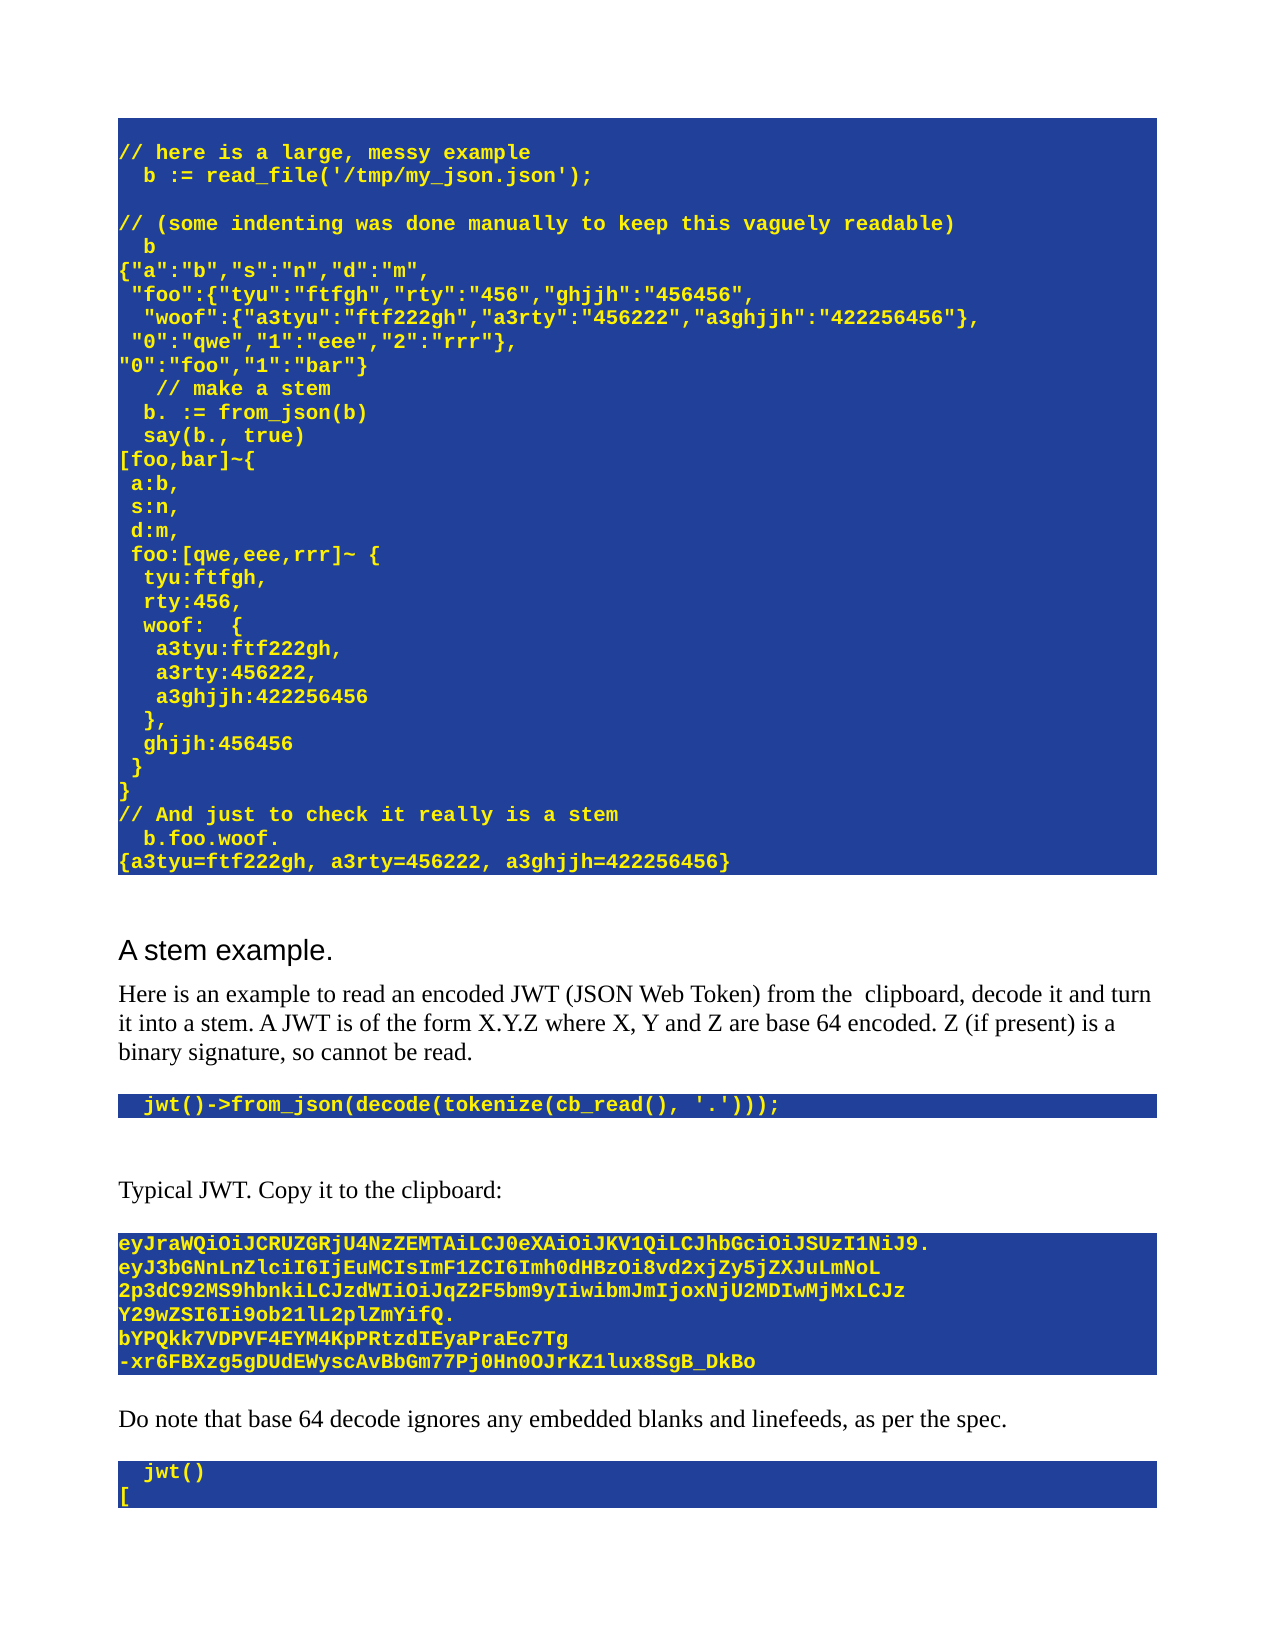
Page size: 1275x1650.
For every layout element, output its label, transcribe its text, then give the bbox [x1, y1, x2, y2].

text // And just to check it really is a stem [118, 804, 1157, 827]
text woof: { [118, 615, 1157, 638]
text s:n, [118, 496, 1157, 520]
text {a3tyu=ftf222gh, a3rty=456222, a3ghjjh=422256456} [118, 851, 1157, 875]
subtitle A stem example. [118, 900, 1157, 967]
text [foo,bar]~{ [118, 449, 1157, 473]
text foo:[qwe,eee,rrr]~ { [118, 544, 1157, 567]
text Typical JWT. Copy it to the clipboard: [118, 1176, 1157, 1204]
text // here is a large, messy example [118, 142, 1157, 165]
text rty:456, [118, 591, 1157, 615]
text "woof":{"a3tyu":"ftf222gh","a3rty":"456222","a3ghjjh":"422256456"}, [118, 307, 1157, 331]
text tyu:ftfgh, [118, 567, 1157, 591]
text ghjjh:456456 [118, 733, 1157, 757]
text // (some indenting was done manually to keep this vaguely readable) [118, 213, 1157, 236]
text a3tyu:ftf222gh, [118, 638, 1157, 662]
text "foo":{"tyu":"ftfgh","rty":"456","ghjjh":"456456", [118, 284, 1157, 307]
text } [118, 780, 1157, 804]
text Here is an example to read an encoded JWT (JSON Web Token) from the clipboard, decode it and turn it into a stem. A JWT is of the form X.Y.Z where X, Y and Z are base 64 encoded. Z (if present) is a binary signature, so cannot be read. [118, 979, 1157, 1066]
text Do note that base 64 decode ignores any embedded blanks and linefeeds, as per the spec. [118, 1375, 1157, 1461]
text b. := from_json(b) [118, 402, 1157, 426]
text eyJ3bGNnLnZlciI6IjEuMCIsImF1ZCI6Imh0dHBzOi8vd2xjZy5jZXJuLmNoL 2p3dC92MS9hbnkiLCJzdWIiOiJqZ2F5bm9yIiwibmJmIjoxNjU2MDIwMjMxLCJz Y29wZSI6Ii9ob21lL2plZmYifQ. [118, 1257, 1157, 1328]
text b := read_file('/tmp/my_json.json'); [118, 165, 1157, 189]
text eyJraWQiOiJCRUZGRjU4NzZEMTAiLCJ0eXAiOiJKV1QiLCJhbGciOiJSUzI1NiJ9. [118, 1233, 1157, 1257]
text {"a":"b","s":"n","d":"m", [118, 260, 1157, 284]
text jwt() [ [118, 1461, 1157, 1508]
text a3rty:456222, [118, 662, 1157, 686]
text b.foo.woof. [118, 827, 1157, 851]
text jwt()->from_json(decode(tokenize(cb_read(), '.'))); [118, 1094, 1157, 1118]
text }, [118, 709, 1157, 733]
text a:b, [118, 473, 1157, 496]
text // make a stem [118, 378, 1157, 402]
text bYPQkk7VDPVF4EYM4KpPRtzdIEyaPraEc7Tg -xr6FBXzg5gDUdEWyscAvBbGm77Pj0Hn0OJrKZ1lux8SgB_DkBo [118, 1328, 1157, 1375]
text a3ghjjh:422256456 [118, 686, 1157, 709]
text "0":"foo","1":"bar"} [118, 354, 1157, 378]
text } [118, 757, 1157, 780]
text d:m, [118, 520, 1157, 544]
text b [118, 236, 1157, 260]
text "0":"qwe","1":"eee","2":"rrr"}, [118, 331, 1157, 354]
text say(b., true) [118, 426, 1157, 449]
